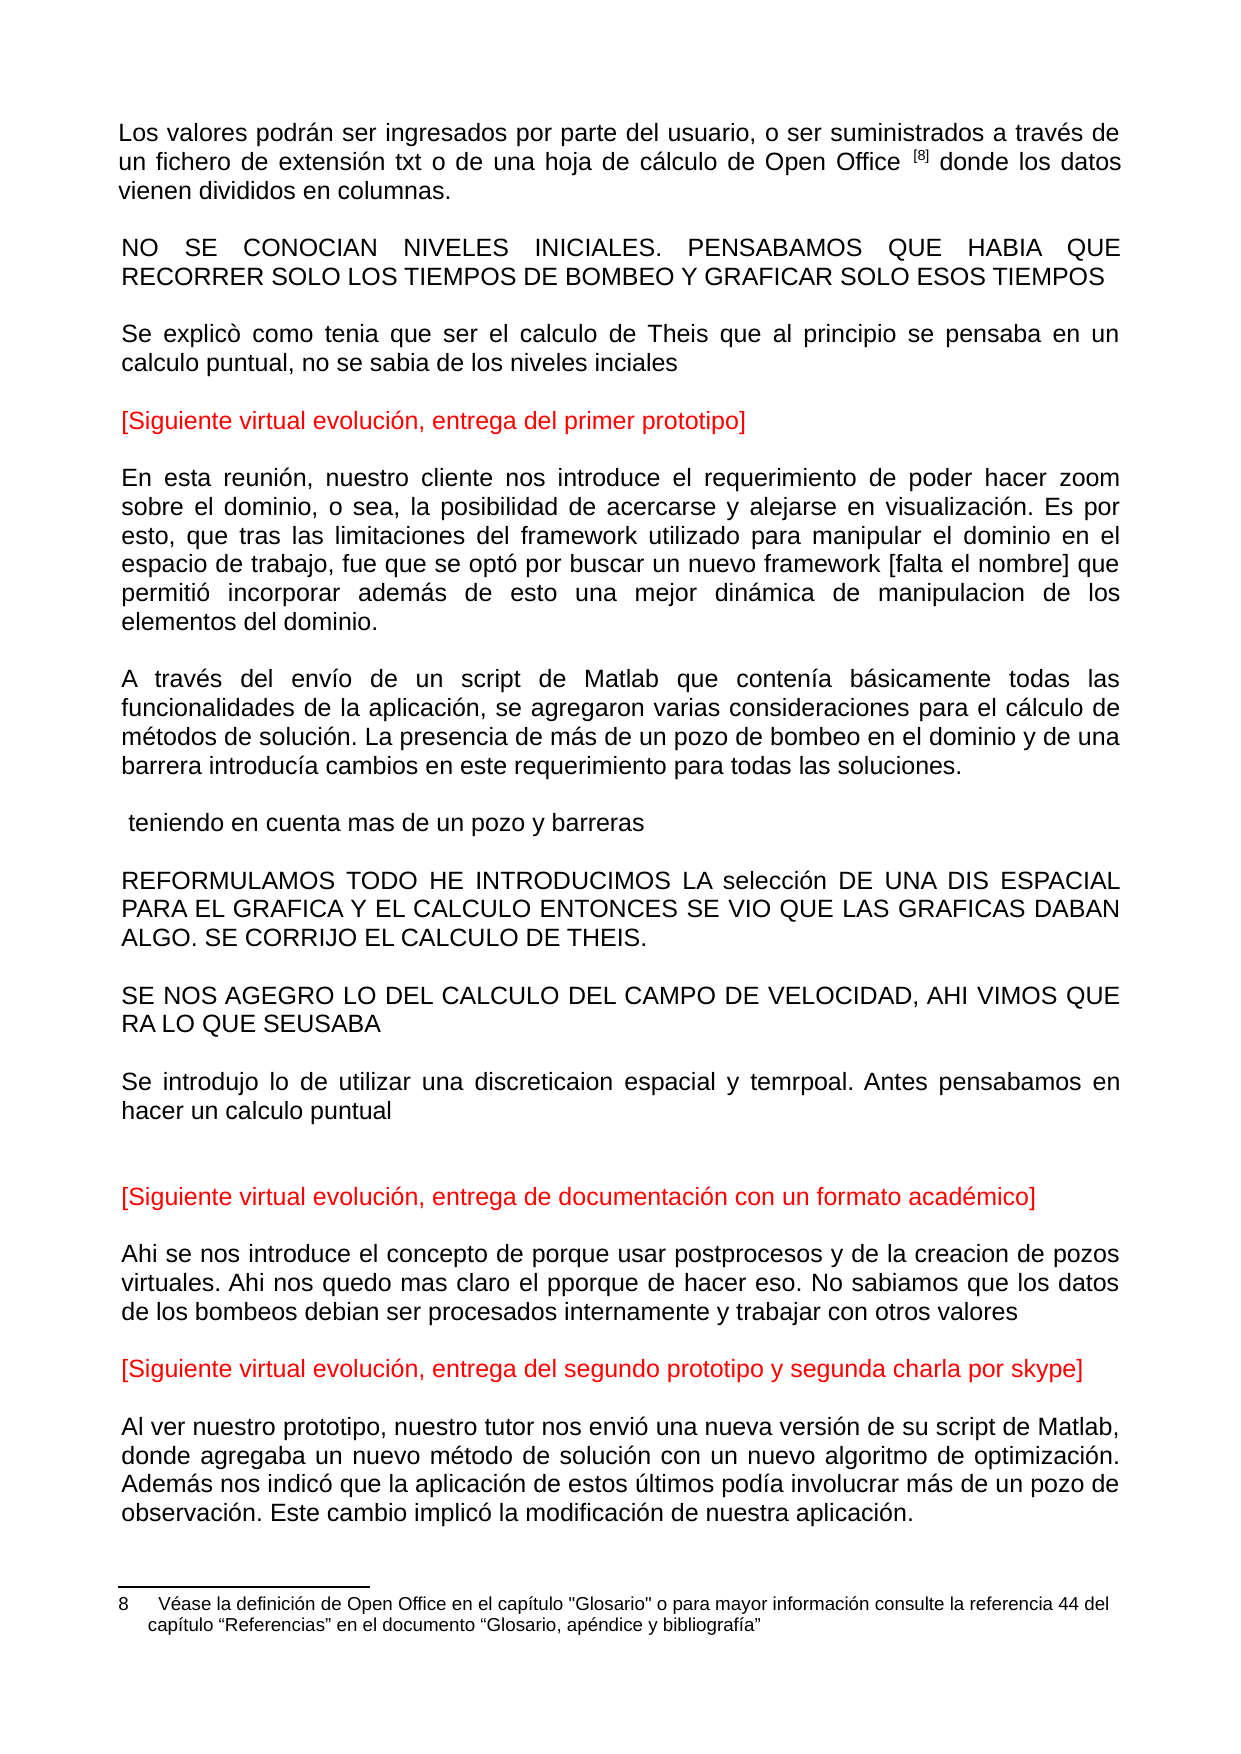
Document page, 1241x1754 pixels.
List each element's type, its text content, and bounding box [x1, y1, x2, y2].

text teniendo en cuenta mas de un pozo y barreras [121, 808, 1122, 837]
text [Siguiente virtual evolución, entrega del segundo prototipo y segunda charla por skype] [121, 1354, 1122, 1383]
text En esta reunión, nuestro cliente nos introduce el requerimiento de poder hacer zoom sobre el dominio, o sea, la posibilidad de acercarse y alejarse en visualización. Es por esto, que tras las limitaciones del framework utilizado para manipular el dominio en el espacio de trabajo, fue que se optó por buscar un nuevo framework [falta el nombre] que permitió incorporar además de esto una mejor dinámica de manipulacion de los elementos del dominio. [121, 463, 1122, 636]
text Véase la definición de Open Office en el capítulo "Glosario" o para mayor información consulte la referencia 44 del capítulo “Referencias” en el documento “Glosario, apéndice y bibliografía” [118, 1593, 1122, 1636]
text Se introdujo lo de utilizar una discreticaion espacial y temrpoal. Antes pensabamos en hacer un calculo puntual [121, 1067, 1122, 1124]
text Los valores podrán ser ingresados por parte del usuario, o ser suministrados a través de un fichero de extensión txt o de una hoja de cálculo de Open Office [] donde los datos vienen divididos en columnas. [118, 118, 1122, 204]
text A través del envío de un script de Matlab que contenía básicamente todas las funcionalidades de la aplicación, se agregaron varias consideraciones para el cálculo de métodos de solución. La presencia de más de un pozo de bombeo en el dominio y de una barrera introducía cambios en este requerimiento para todas las soluciones. [121, 664, 1122, 779]
text Al ver nuestro prototipo, nuestro tutor nos envió una nueva versión de su script de Matlab, donde agregaba un nuevo método de solución con un nuevo algoritmo de optimización. Además nos indicó que la aplicación de estos últimos podía involucrar más de un pozo de observación. Este cambio implicó la modificación de nuestra aplicación. [121, 1412, 1122, 1527]
text REFORMULAMOS TODO HE INTRODUCIMOS LA selección DE UNA DIS ESPACIAL PARA EL GRAFICA Y EL CALCULO ENTONCES SE VIO QUE LAS GRAFICAS DABAN ALGO. SE CORRIJO EL CALCULO DE THEIS. [121, 866, 1122, 952]
text NO SE CONOCIAN NIVELES INICIALES. PENSABAMOS QUE HABIA QUE RECORRER SOLO LOS TIEMPOS DE BOMBEO Y GRAFICAR SOLO ESOS TIEMPOS [121, 233, 1122, 291]
text Ahi se nos introduce el concepto de porque usar postprocesos y de la creacion de pozos virtuales. Ahi nos quedo mas claro el pporque de hacer eso. No sabiamos que los datos de los bombeos debian ser procesados internamente y trabajar con otros valores [121, 1239, 1122, 1326]
text Se explicò como tenia que ser el calculo de Theis que al principio se pensaba en un calculo puntual, no se sabia de los niveles inciales [121, 319, 1122, 377]
text [Siguiente virtual evolución, entrega de documentación con un formato académico] [121, 1182, 1122, 1211]
text SE NOS AGEGRO LO DEL CALCULO DEL CAMPO DE VELOCIDAD, AHI VIMOS QUE RA LO QUE SEUSABA [121, 981, 1122, 1038]
text [Siguiente virtual evolución, entrega del primer prototipo] [121, 406, 1122, 434]
